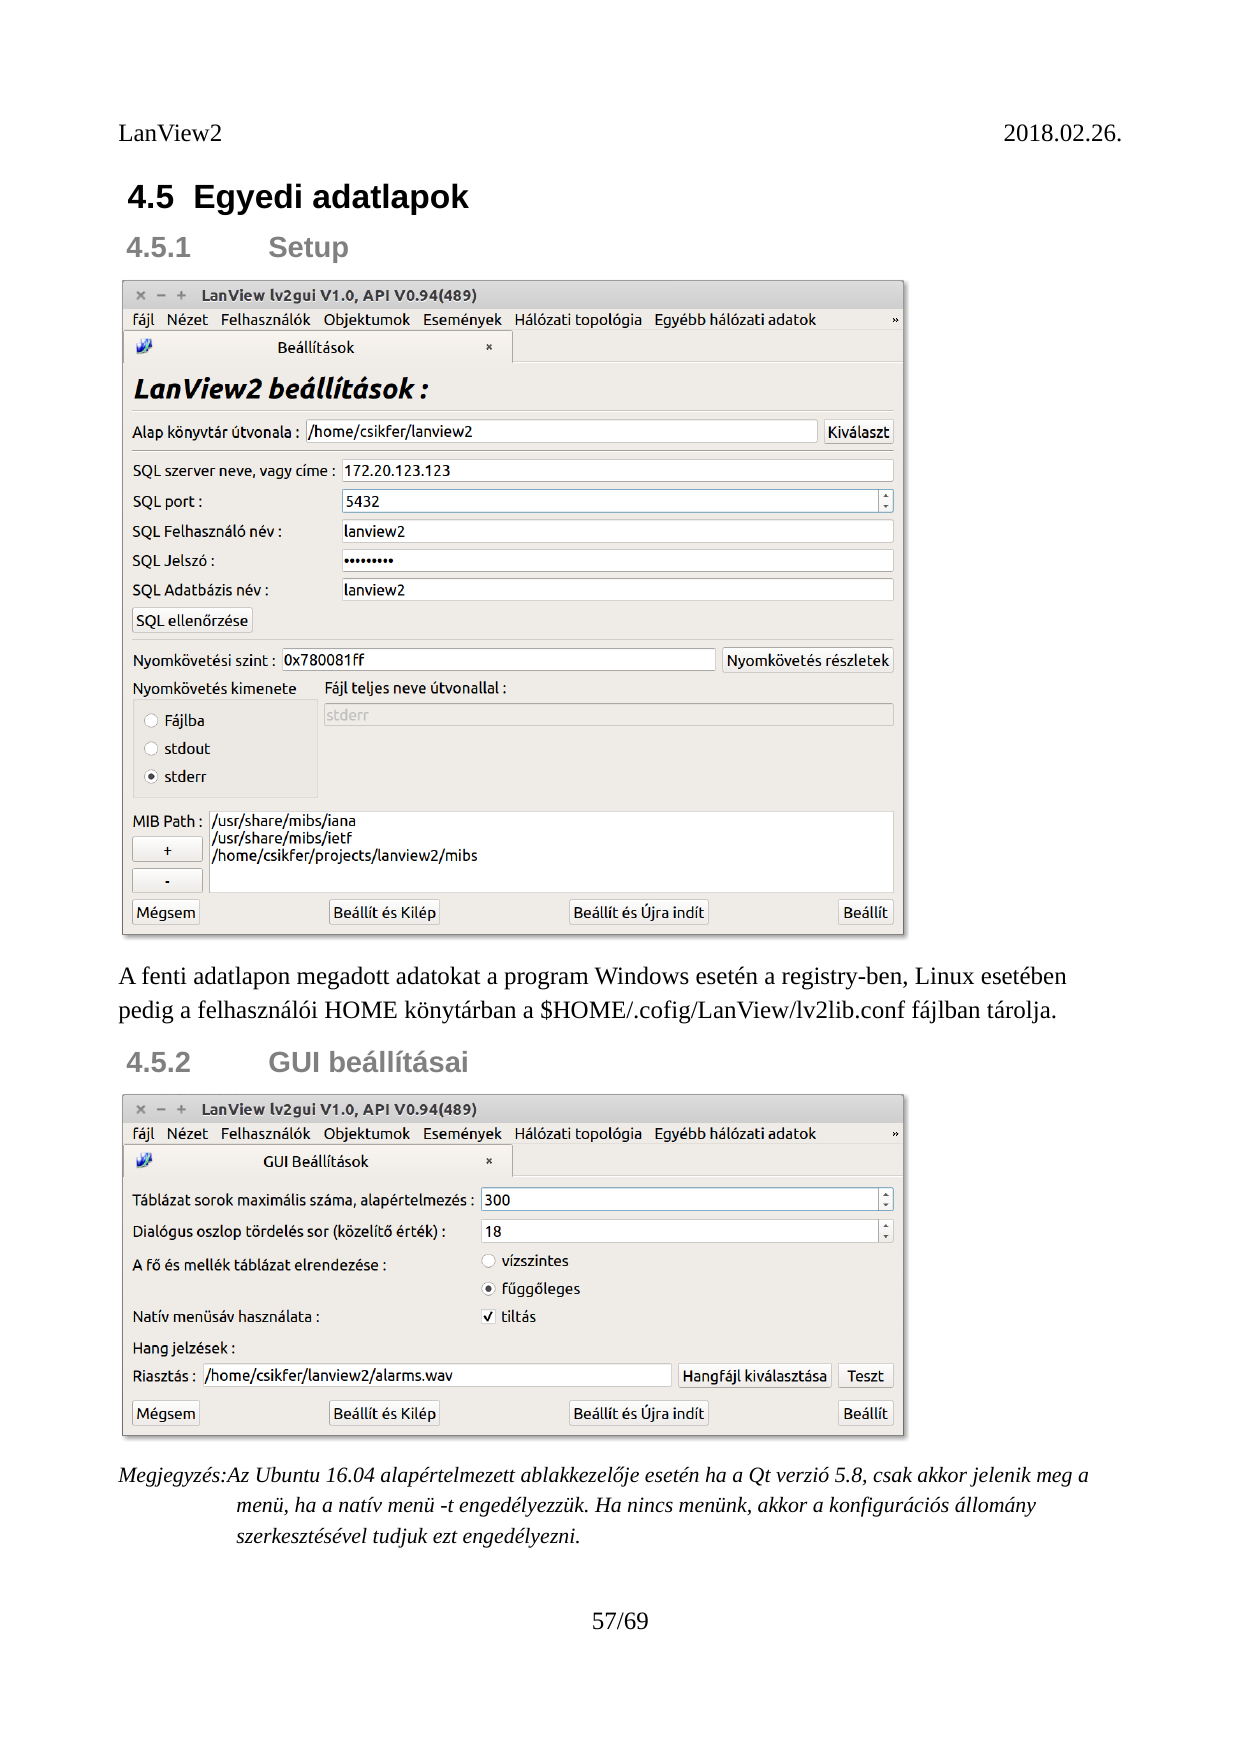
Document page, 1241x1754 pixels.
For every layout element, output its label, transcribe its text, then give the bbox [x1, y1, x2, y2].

text A fenti adatlapon megadott adatokat a program Windows esetén a registry-ben, Linux esetében pedig a felhasználói HOME könytárban a $HOME/.cofig/LanView/lv2lib.conf fájlban tárolja. [118, 961, 1122, 1024]
subtitle Egyedi adatlapok [118, 177, 1122, 216]
subtitle GUI beállításai [118, 1044, 1122, 1078]
picture [118, 276, 910, 941]
picture [118, 1090, 910, 1442]
text Megjegyzés:Az Ubuntu 16.04 alapértelmezett ablakkezelője esetén ha a Qt verzió 5.8, csak akkor jelenik meg a menü, ha a natív menü -t engedélyezzük. Ha nincs menünk, akkor a konfigurációs állomány szerkesztésével tudjuk ezt engedélyezni. [118, 1462, 1122, 1548]
subtitle Setup [118, 230, 1122, 264]
